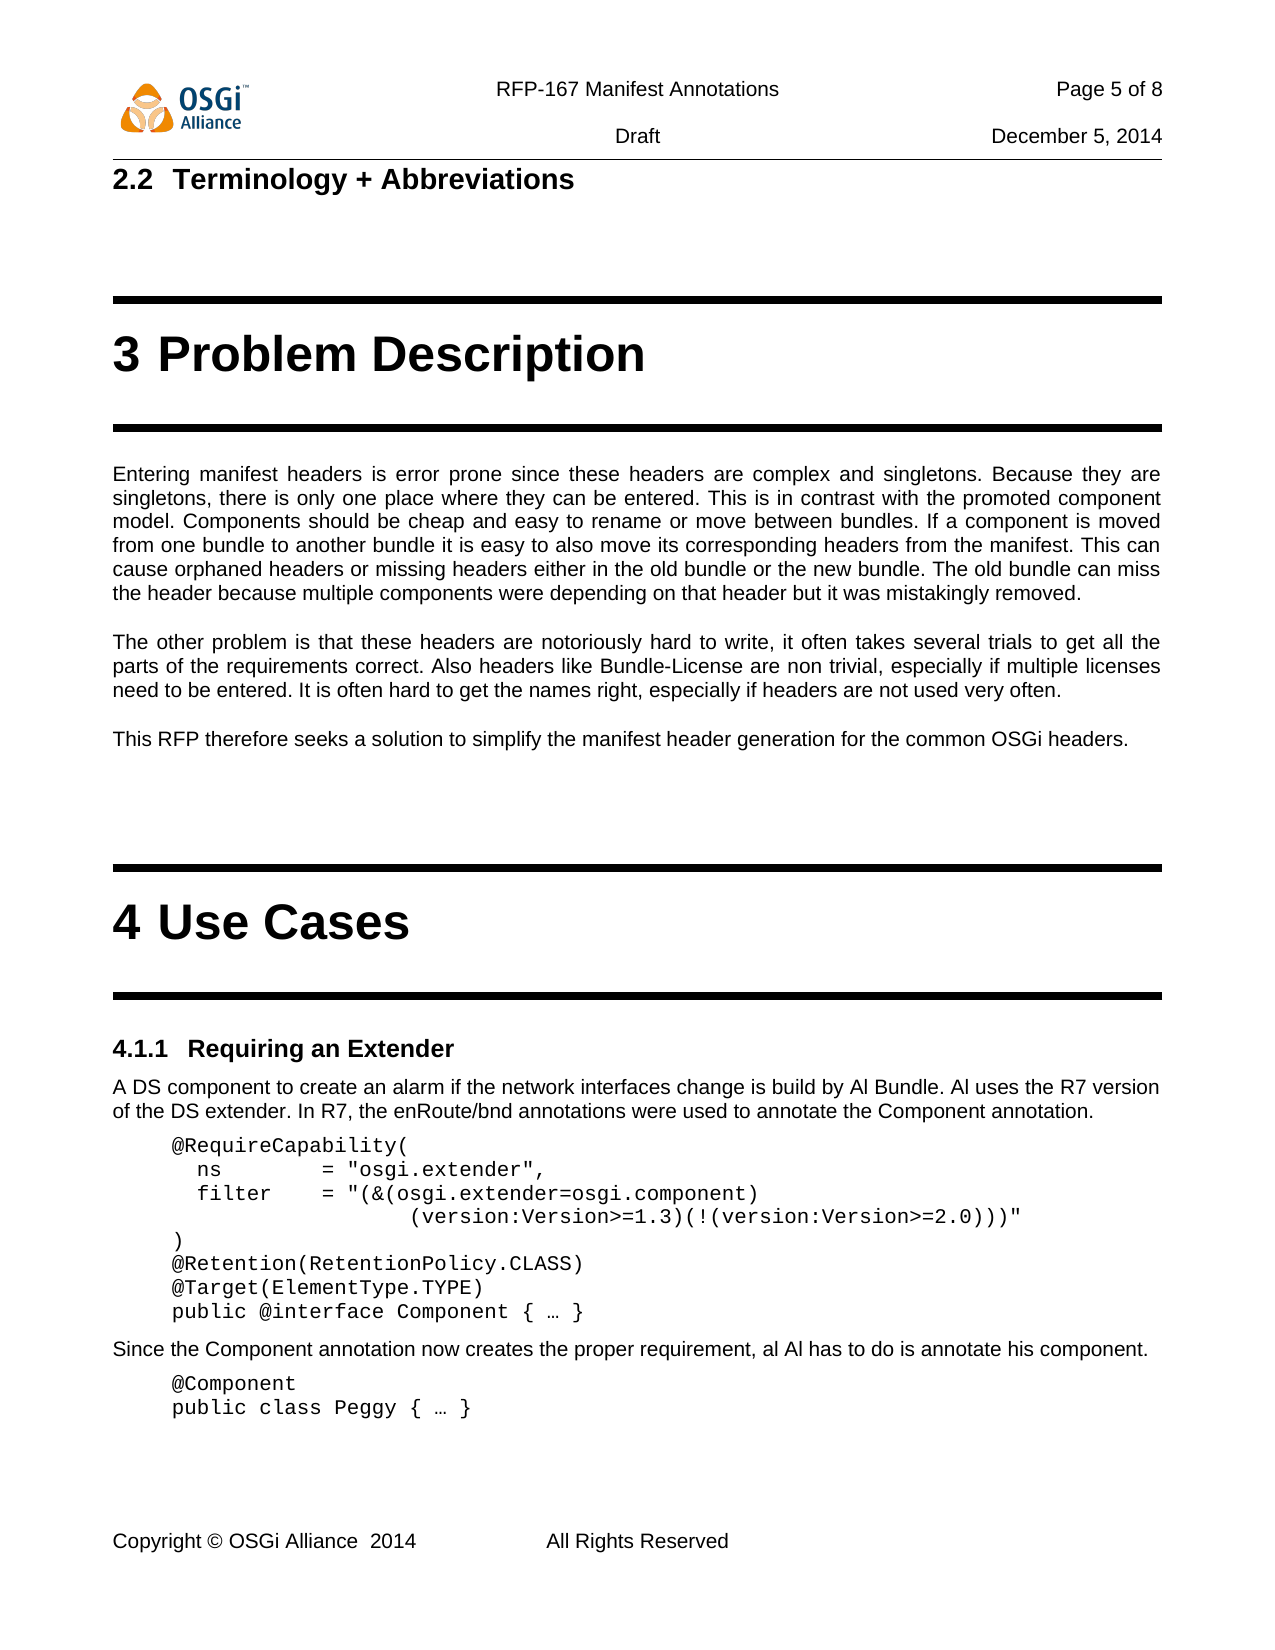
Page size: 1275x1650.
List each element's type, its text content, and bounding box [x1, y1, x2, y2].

text public @interface Component { … } [172, 1301, 1162, 1324]
text The other problem is that these headers are notoriously hard to write, it often takes several trials to get all the parts of the requirements correct. Also headers like Bundle-License are non trivial, especially if multiple licenses need to be entered. It is often hard to get the names right, especially if headers are not used very often. [112, 630, 1162, 702]
subtitle Terminology + Abbreviations [112, 160, 1162, 196]
subtitle Problem Description [112, 297, 1162, 432]
subtitle Requiring an Extender [112, 1033, 1162, 1062]
text ) [172, 1230, 1162, 1253]
text @Component [172, 1373, 1162, 1397]
text public class Peggy { … } [172, 1397, 1162, 1421]
text @Retention(RetentionPolicy.CLASS) [172, 1253, 1162, 1277]
text ns = "osgi.extender", [172, 1159, 1162, 1182]
subtitle Use Cases [112, 865, 1162, 1000]
text Entering manifest headers is error prone since these headers are complex and singletons. Because they are singletons, there is only one place where they can be entered. This is in contrast with the promoted component model. Components should be cheap and easy to rename or move between bundles. If a component is moved from one bundle to another bundle it is easy to also move its corresponding headers from the manifest. This can cause orphaned headers or missing headers either in the old bundle or the new bundle. The old bundle can miss the header because multiple components were depending on that header but it was mistakingly removed. [112, 461, 1162, 605]
text A DS component to create an alarm if the network interfaces change is build by Al Bundle. Al uses the R7 version of the DS extender. In R7, the enRoute/bnd annotations were used to annotate the Component annotation. [112, 1075, 1162, 1123]
text (version:Version>=1.3)(!(version:Version>=2.0)))" [172, 1206, 1162, 1230]
text Since the Component annotation now creates the proper requirement, al Al has to do is annotate his component. [112, 1337, 1162, 1361]
picture [113, 76, 257, 140]
text This RFP therefore seeks a solution to simplify the manifest header generation for the common OSGi headers. [112, 727, 1162, 751]
text @RequireCapability( [172, 1135, 1162, 1159]
text @Target(ElementType.TYPE) [172, 1277, 1162, 1301]
text filter = "(&(osgi.extender=osgi.component) [172, 1182, 1162, 1206]
